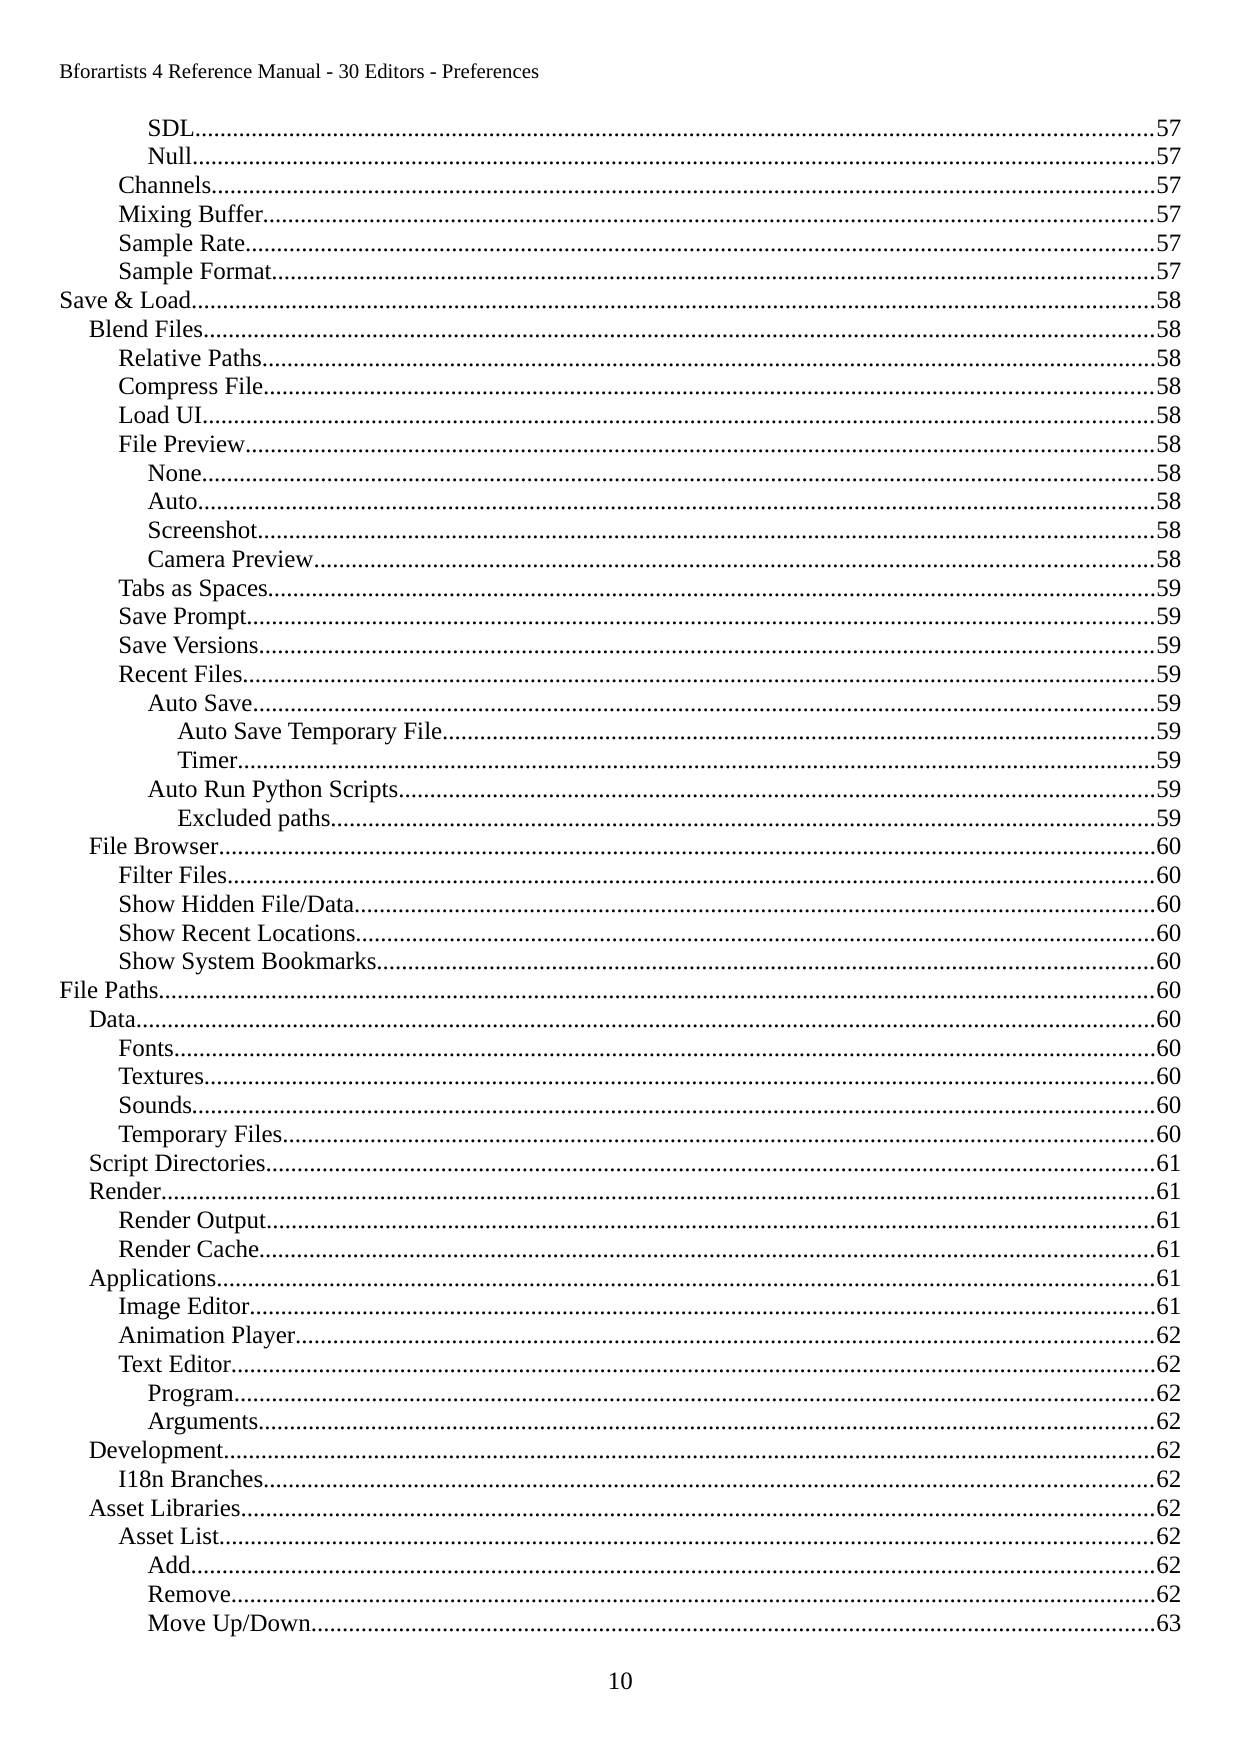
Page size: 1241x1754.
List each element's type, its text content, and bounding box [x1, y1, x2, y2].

text Filter Files 60 [118, 860, 1181, 889]
text Auto Save 59 [147, 688, 1181, 716]
text Sounds 60 [118, 1090, 1181, 1119]
text File Preview 58 [118, 429, 1181, 458]
text Asset Libraries 62 [88, 1493, 1181, 1521]
text Save Versions 59 [118, 630, 1181, 659]
text Load UI 58 [118, 400, 1181, 429]
text Auto Save Temporary File 59 [177, 716, 1181, 745]
text Compress File 58 [118, 371, 1181, 400]
text Sample Format 57 [118, 256, 1181, 285]
text Auto Run Python Scripts 59 [147, 774, 1181, 803]
text Text Editor 62 [118, 1349, 1181, 1378]
text Mixing Buffer 57 [118, 199, 1181, 228]
text Tabs as Spaces 59 [118, 573, 1181, 601]
text Screenshot 58 [147, 515, 1181, 544]
text Render Cache 61 [118, 1234, 1181, 1263]
text Development 62 [88, 1435, 1181, 1464]
text Auto 58 [147, 486, 1181, 515]
text Camera Preview 58 [147, 544, 1181, 573]
text Excluded paths 59 [177, 803, 1181, 831]
text Data 60 [88, 1004, 1181, 1033]
text Applications 61 [88, 1263, 1181, 1291]
text Save & Load 58 [59, 285, 1181, 314]
text Relative Paths 58 [118, 343, 1181, 371]
text Script Directories 61 [88, 1148, 1181, 1176]
text Recent Files 59 [118, 659, 1181, 688]
text Animation Player 62 [118, 1320, 1181, 1349]
text Asset List 62 [118, 1521, 1181, 1550]
text Image Editor 61 [118, 1291, 1181, 1320]
text Remove 62 [147, 1579, 1181, 1608]
text File Browser 60 [88, 831, 1181, 860]
text Show Hidden File/Data 60 [118, 889, 1181, 918]
text Channels 57 [118, 170, 1181, 199]
text Textures 60 [118, 1061, 1181, 1090]
text File Paths 60 [59, 975, 1181, 1004]
text Null 57 [147, 141, 1181, 170]
text I18n Branches 62 [118, 1464, 1181, 1493]
text Show System Bookmarks 60 [118, 946, 1181, 975]
text Program 62 [147, 1378, 1181, 1406]
text None 58 [147, 458, 1181, 486]
text Timer 59 [177, 745, 1181, 774]
text Add 62 [147, 1550, 1181, 1579]
text Temporary Files 60 [118, 1119, 1181, 1148]
text Show Recent Locations 60 [118, 918, 1181, 946]
text Fonts 60 [118, 1033, 1181, 1061]
text Save Prompt 59 [118, 601, 1181, 630]
text Move Up/Down 63 [147, 1608, 1181, 1636]
text Sample Rate 57 [118, 228, 1181, 256]
text Arguments 62 [147, 1406, 1181, 1435]
text Render 61 [88, 1176, 1181, 1205]
text SDL 57 [147, 113, 1181, 141]
text Render Output 61 [118, 1205, 1181, 1234]
text Blend Files 58 [88, 314, 1181, 343]
